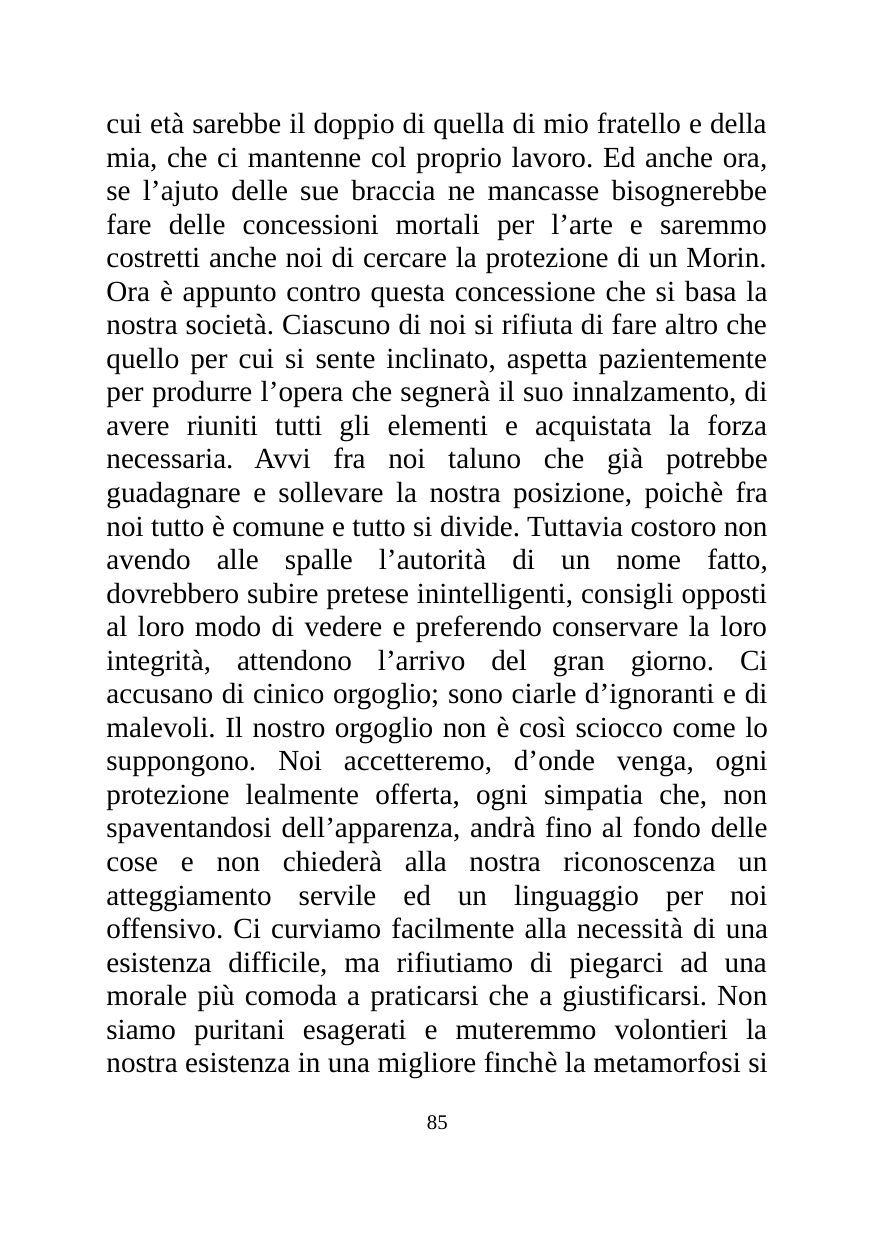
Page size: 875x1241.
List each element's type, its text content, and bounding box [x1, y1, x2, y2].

text cui età sarebbe il doppio di quella di mio fratello e della mia, che ci mantenne col proprio lavoro. Ed anche ora, se l’ajuto delle sue braccia ne mancasse bisognerebbe fare delle concessioni mortali per l’arte e saremmo costretti anche noi di cercare la protezione di un Morin. Ora è appunto contro questa concessione che si basa la nostra società. Ciascuno di noi si rifiuta di fare altro che quello per cui si sente inclinato, aspetta pazientemente per produrre l’opera che segnerà il suo innalzamento, di avere riuniti tutti gli elementi e acquistata la forza necessaria. Avvi fra noi taluno che già potrebbe guadagnare e sollevare la nostra posizione, poichè fra noi tutto è comune e tutto si divide. Tuttavia costoro non avendo alle spalle l’autorità di un nome fatto, dovrebbero subire pretese inintelligenti, consigli opposti al loro modo di vedere e preferendo conservare la loro integrità, attendono l’arrivo del gran giorno. Ci accusano di cinico orgoglio; sono ciarle d’ignoranti e di malevoli. Il nostro orgoglio non è così sciocco come lo suppongono. Noi accetteremo, d’onde venga, ogni protezione lealmente offerta, ogni simpatia che, non spaventandosi dell’apparenza, andrà fino al fondo delle cose e non chiederà alla nostra riconoscenza un atteggiamento servile ed un linguaggio per noi offensivo. Ci curviamo facilmente alla necessità di una esistenza difficile, ma rifiutiamo di piegarci ad una morale più comoda a praticarsi che a giustificarsi. Non siamo puritani esagerati e muteremmo volontieri la nostra esistenza in una migliore finchè la metamorfosi si [106, 106, 768, 1079]
